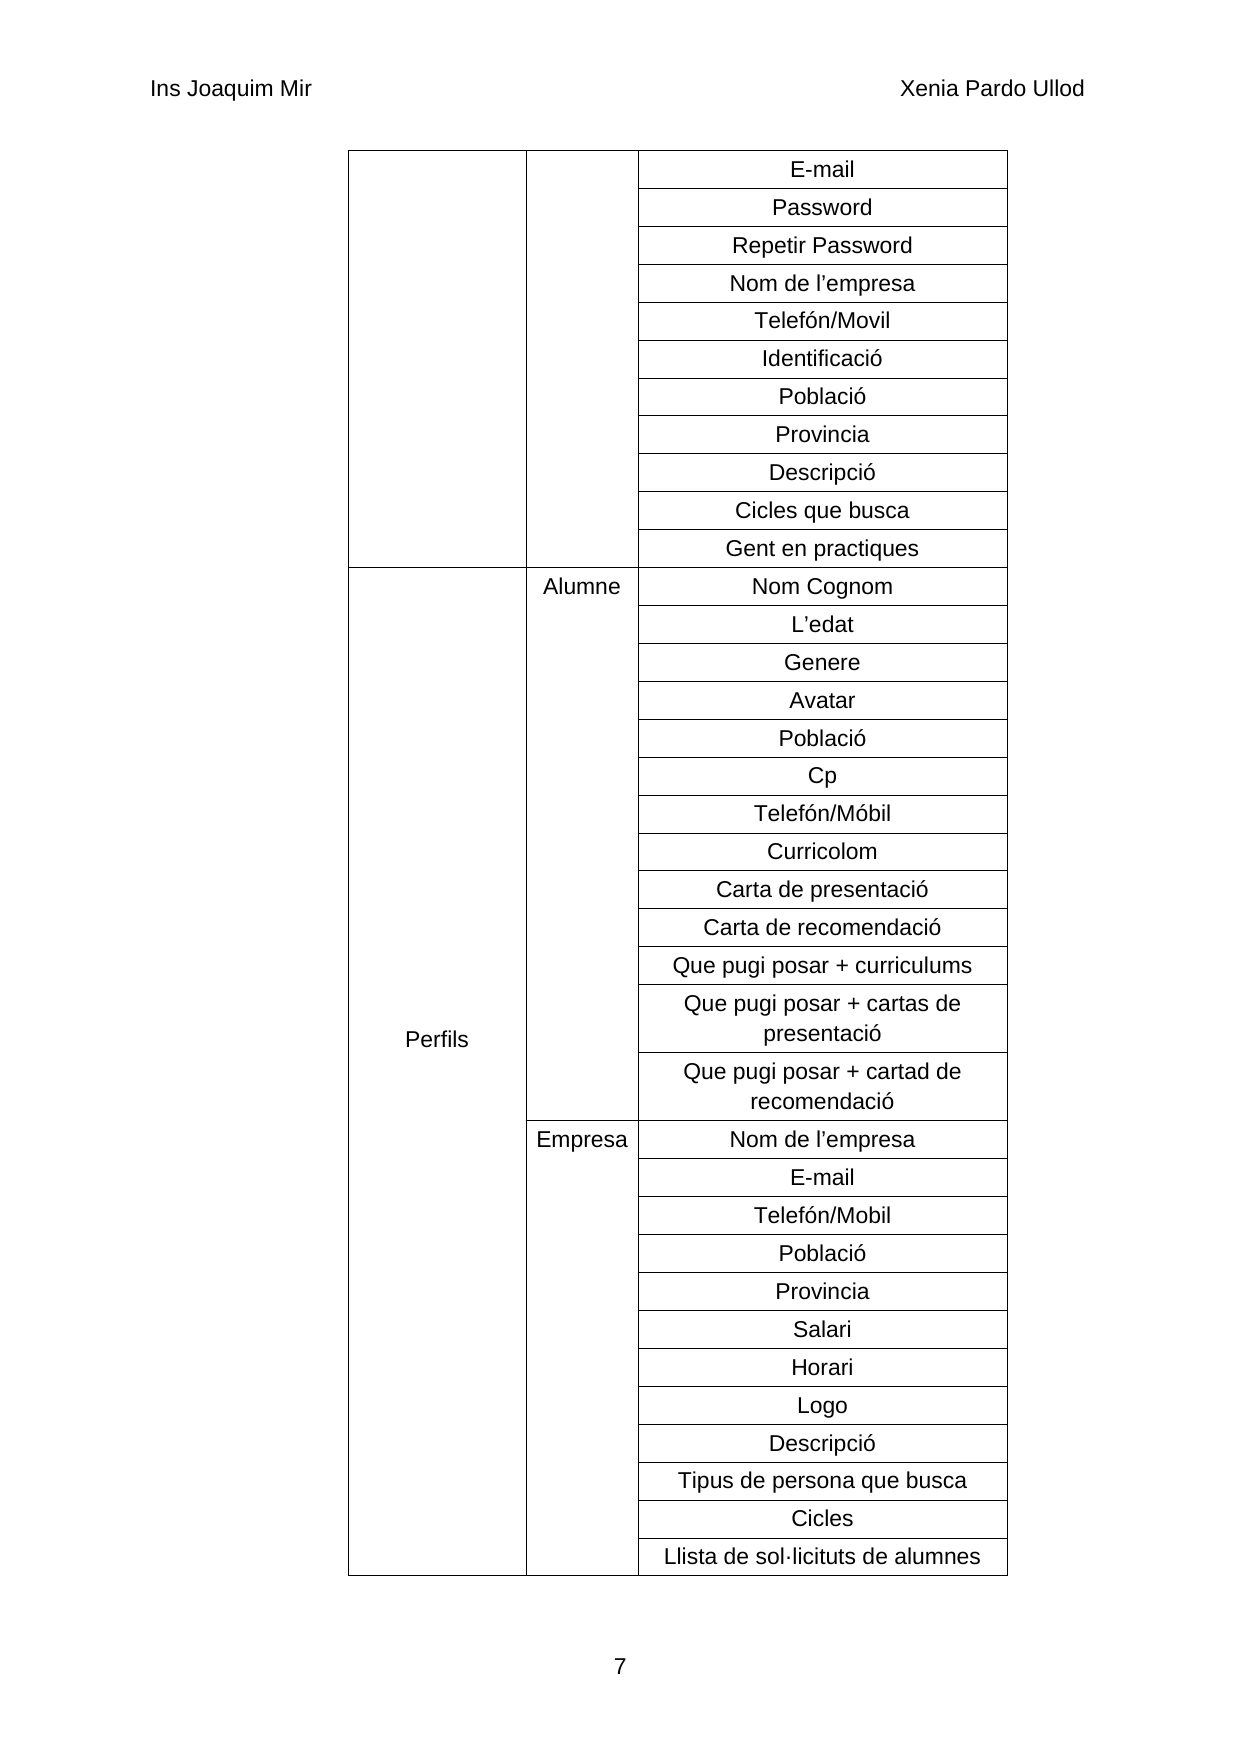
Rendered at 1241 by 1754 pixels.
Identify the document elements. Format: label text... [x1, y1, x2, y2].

table_cell Perfils [349, 568, 526, 1575]
table_cell Nom de l’empresa [639, 265, 1007, 302]
table_cell Nom Cognom [639, 568, 1007, 605]
table_cell Carta de recomendació [639, 909, 1007, 946]
table_cell Telefón/Móbil [639, 796, 1007, 832]
table_cell Carta de presentació [639, 871, 1007, 908]
table_cell Identificació [639, 341, 1007, 377]
table_cell Gent en practiques [639, 530, 1007, 567]
table_cell Telefón/Mobil [639, 1197, 1007, 1234]
table_cell Que pugi posar + cartas de presentació [639, 985, 1007, 1052]
table_cell Cp [639, 758, 1007, 794]
table_cell Població [639, 720, 1007, 757]
table_cell Provincia [639, 416, 1007, 453]
table_cell E-mail [639, 151, 1007, 188]
table_cell Descripció [639, 1425, 1007, 1462]
table_cell Password [639, 189, 1007, 226]
table_cell Població [639, 1235, 1007, 1272]
table_cell Llista de sol·licituts de alumnes [639, 1539, 1007, 1575]
table_cell Horari [639, 1349, 1007, 1386]
table_cell Telefón/Movil [639, 303, 1007, 339]
table_cell Nom de l’empresa [639, 1121, 1007, 1158]
table_cell Població [639, 379, 1007, 415]
table_cell Genere [639, 644, 1007, 681]
table_cell Que pugi posar + curriculums [639, 947, 1007, 984]
table_cell Alumne [527, 568, 638, 1120]
table_cell E-mail [639, 1159, 1007, 1196]
table_cell Provincia [639, 1273, 1007, 1310]
table_cell [527, 151, 638, 567]
table_cell Empresa [527, 1121, 638, 1575]
table_cell Repetir Password [639, 227, 1007, 264]
table_cell Cicles que busca [639, 492, 1007, 529]
table_cell Logo [639, 1387, 1007, 1424]
table_cell L’edat [639, 606, 1007, 643]
table_cell Descripció [639, 454, 1007, 491]
table_cell Curricolom [639, 834, 1007, 870]
table_cell Salari [639, 1311, 1007, 1348]
table_cell Que pugi posar + cartad de recomendació [639, 1053, 1007, 1120]
table_cell [349, 151, 526, 567]
table_cell Avatar [639, 682, 1007, 719]
table_cell Tipus de persona que busca [639, 1463, 1007, 1499]
table_cell Cicles [639, 1501, 1007, 1537]
